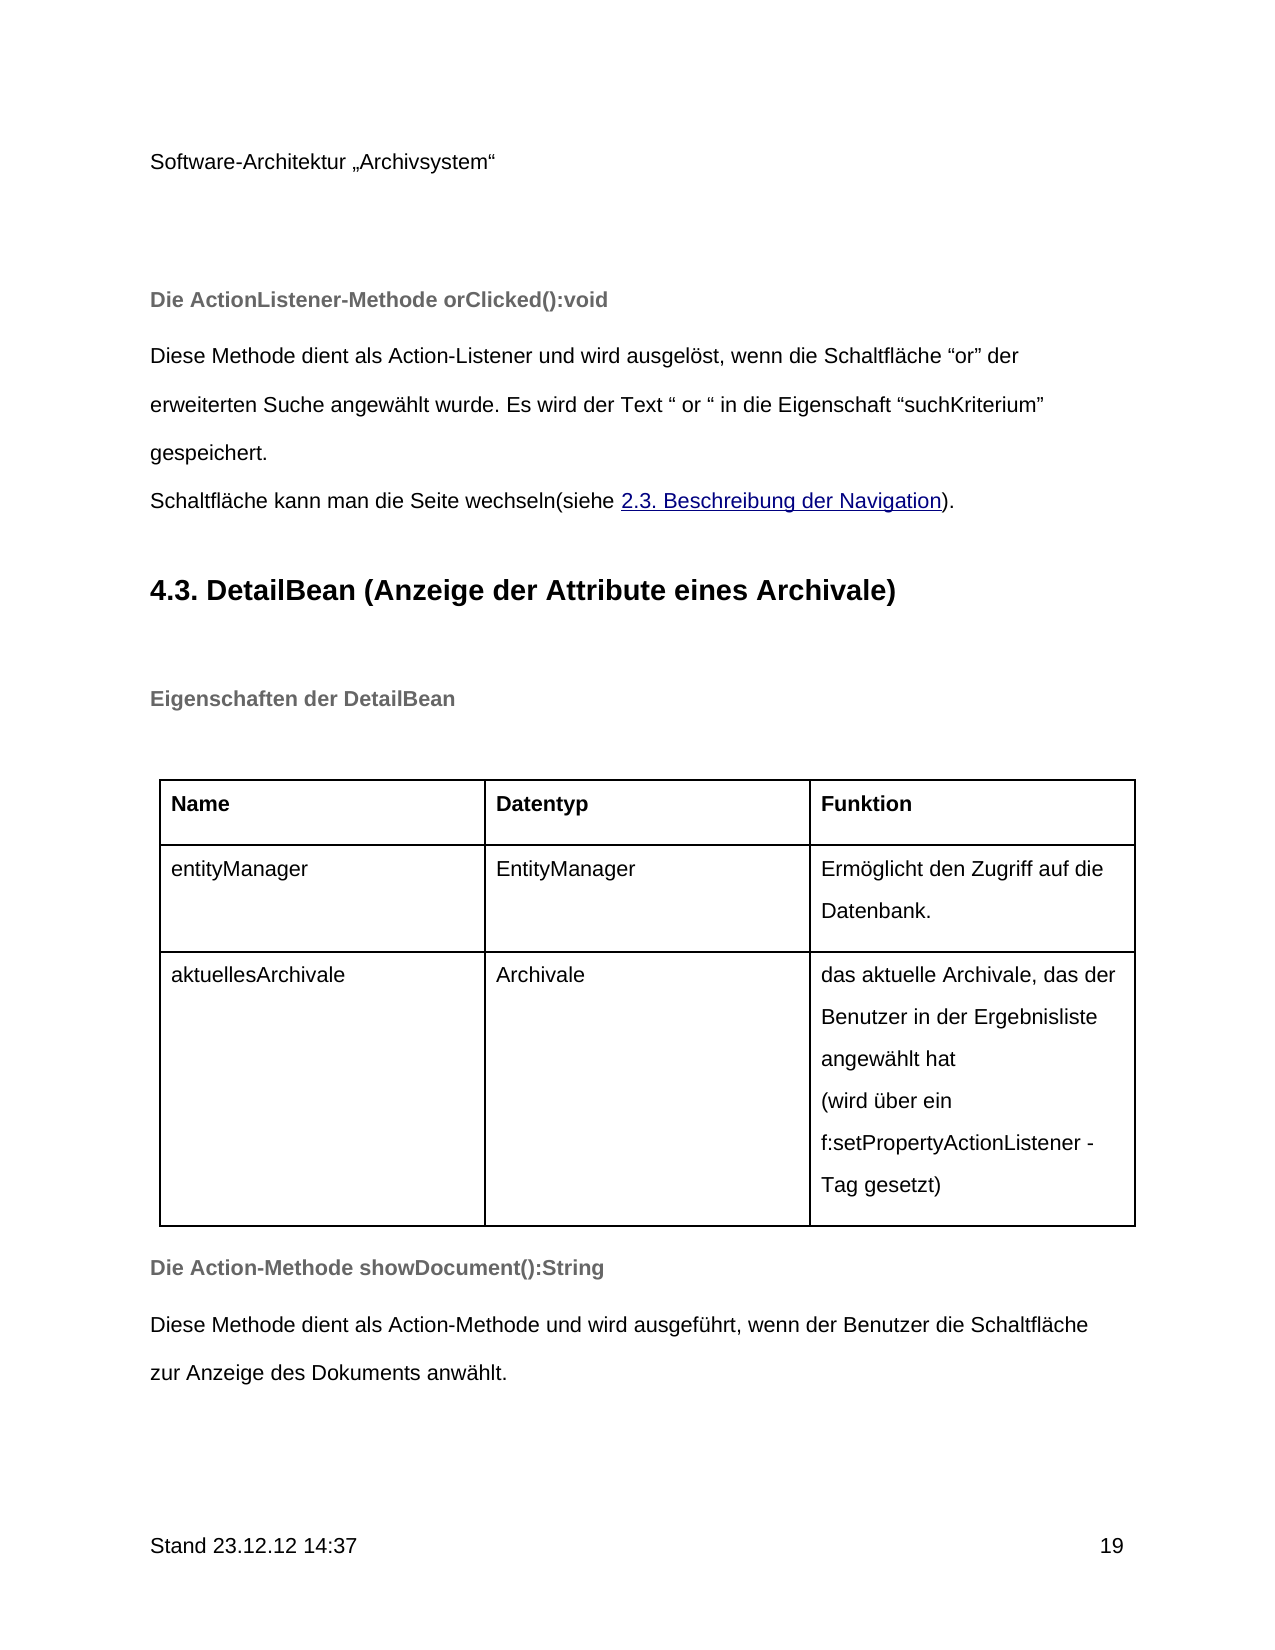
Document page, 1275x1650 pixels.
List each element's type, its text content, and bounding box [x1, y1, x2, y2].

table_cell aktuellesArchivale [161, 953, 484, 1225]
table_header Name [161, 781, 484, 844]
table_cell EntityManager [486, 846, 809, 951]
text Diese Methode dient als Action-Methode und wird ausgeführt, wenn der Benutzer die Schaltfläche zur Anzeige des Dokuments anwählt. [150, 1313, 1125, 1403]
table_cell Ermöglicht den Zugriff auf die Datenbank. [811, 846, 1134, 951]
table_cell Archivale [486, 953, 809, 1225]
table_header Funktion [811, 781, 1134, 844]
subtitle Die Action-Methode showDocument():String [150, 1256, 1125, 1298]
subtitle 4.3. DetailBean (Anzeige der Attribute eines Archivale) [150, 574, 1125, 630]
table_header Datentyp [486, 781, 809, 844]
text Diese Methode dient als Action-Listener und wird ausgelöst, wenn die Schaltfläche “or” der erweiterten Suche angewählt wurde. Es wird der Text “ or “ in die Eigenschaft “suchKriterium” gespeichert. [150, 344, 1125, 482]
table_cell entityManager [161, 846, 484, 951]
subtitle Die ActionListener-Methode orClicked():void [150, 288, 1125, 330]
text Schaltfläche kann man die Seite wechseln(siehe 2.3. Beschreibung der Navigation). [150, 489, 1125, 531]
subtitle Eigenschaften der DetailBean [150, 687, 1125, 729]
table_cell das aktuelle Archivale, das der Benutzer in der Ergebnisliste angewählt hat (wird über ein f:setPropertyActionListener -Tag gesetzt) [811, 953, 1134, 1225]
